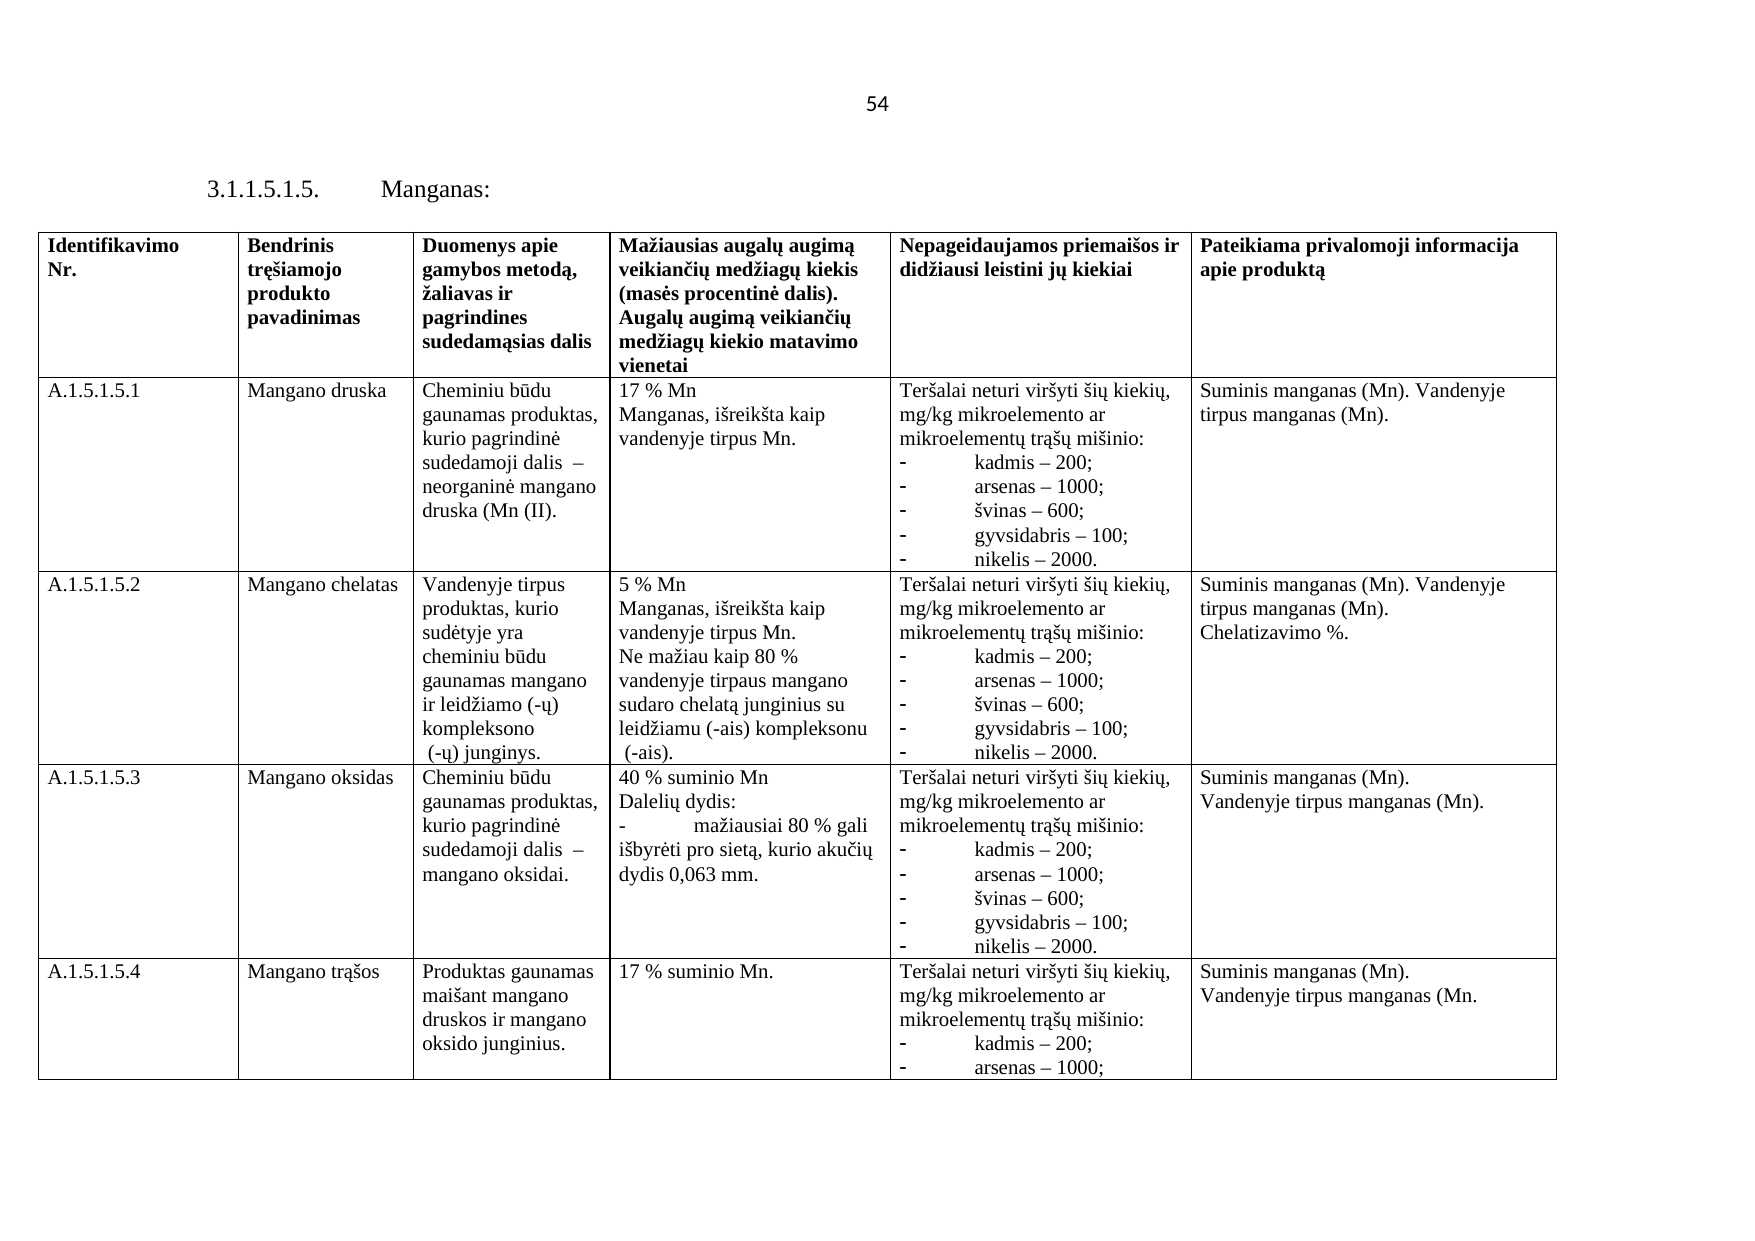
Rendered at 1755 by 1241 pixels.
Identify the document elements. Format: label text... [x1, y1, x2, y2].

table_cell Vandenyje tirpus produktas, kurio sudėtyje yra cheminiu būdu gaunamas mangano ir leidžiamo (-ų) kompleksono (-ų) junginys. [414, 572, 609, 764]
table_header Mažiausias augalų augimą veikiančių medžiagų kiekis (masės procentinė dalis). Augalų augimą veikiančių medžiagų kiekio matavimo vienetai [611, 233, 890, 377]
table_cell Teršalai neturi viršyti šių kiekių, mg/kg mikroelemento ar mikroelementų trąšų mišinio:  kadmis – 200;  arsenas – 1000;  švinas – 600;  gyvsidabris – 100;  nikelis – 2000. [891, 572, 1191, 764]
table_cell Teršalai neturi viršyti šių kiekių, mg/kg mikroelemento ar mikroelementų trąšų mišinio:  kadmis – 200;  arsenas – 1000; [891, 959, 1191, 1079]
table_cell 17 % suminio Mn. [611, 959, 890, 1079]
table_cell Cheminiu būdu gaunamas produktas, kurio pagrindinė sudedamoji dalis – mangano oksidai. [414, 765, 609, 958]
table_cell Cheminiu būdu gaunamas produktas, kurio pagrindinė sudedamoji dalis – neorganinė mangano druska (Mn (II). [414, 378, 609, 571]
table_cell Mangano chelatas [239, 572, 413, 764]
table_cell Teršalai neturi viršyti šių kiekių, mg/kg mikroelemento ar mikroelementų trąšų mišinio:  kadmis – 200;  arsenas – 1000;  švinas – 600;  gyvsidabris – 100;  nikelis – 2000. [891, 378, 1191, 571]
table_cell Mangano oksidas [239, 765, 413, 958]
table_cell Produktas gaunamas maišant mangano druskos ir mangano oksido junginius. [414, 959, 609, 1079]
table_cell A.1.5.1.5.4 [39, 959, 238, 1079]
table_header Duomenys apie gamybos metodą, žaliavas ir pagrindines sudedamąsias dalis [414, 233, 609, 377]
table_cell Suminis manganas (Mn). Vandenyje tirpus manganas (Mn. [1192, 959, 1556, 1079]
table_cell Mangano trąšos [239, 959, 413, 1079]
table_cell Suminis manganas (Mn). Vandenyje tirpus manganas (Mn). [1192, 765, 1556, 958]
table_cell 17 % Mn Manganas, išreikšta kaip vandenyje tirpus Mn. [611, 378, 890, 571]
table_header Identifikavimo Nr. [39, 233, 238, 377]
table_cell A.1.5.1.5.1 [39, 378, 238, 571]
text 3.1.1.5.1.5. Manganas: [207, 174, 1636, 203]
table_header Nepageidaujamos priemaišos ir didžiausi leistini jų kiekiai [891, 233, 1191, 377]
table_cell A.1.5.1.5.3 [39, 765, 238, 958]
table_cell 5 % Mn Manganas, išreikšta kaip vandenyje tirpus Mn. Ne mažiau kaip 80 % vandenyje tirpaus mangano sudaro chelatą junginius su leidžiamu (-ais) kompleksonu (-ais). [611, 572, 890, 764]
table_cell Suminis manganas (Mn). Vandenyje tirpus manganas (Mn). Chelatizavimo %. [1192, 572, 1556, 764]
table_cell 40 % suminio Mn Dalelių dydis: - mažiausiai 80 % gali išbyrėti pro sietą, kurio akučių dydis 0,063 mm. [611, 765, 890, 958]
table_header Bendrinis tręšiamojo produkto pavadinimas [239, 233, 413, 377]
table_header Pateikiama privalomoji informacija apie produktą [1192, 233, 1556, 377]
table_cell Teršalai neturi viršyti šių kiekių, mg/kg mikroelemento ar mikroelementų trąšų mišinio:  kadmis – 200;  arsenas – 1000;  švinas – 600;  gyvsidabris – 100;  nikelis – 2000. [891, 765, 1191, 958]
table_cell Suminis manganas (Mn). Vandenyje tirpus manganas (Mn). [1192, 378, 1556, 571]
table_cell A.1.5.1.5.2 [39, 572, 238, 764]
table_cell Mangano druska [239, 378, 413, 571]
